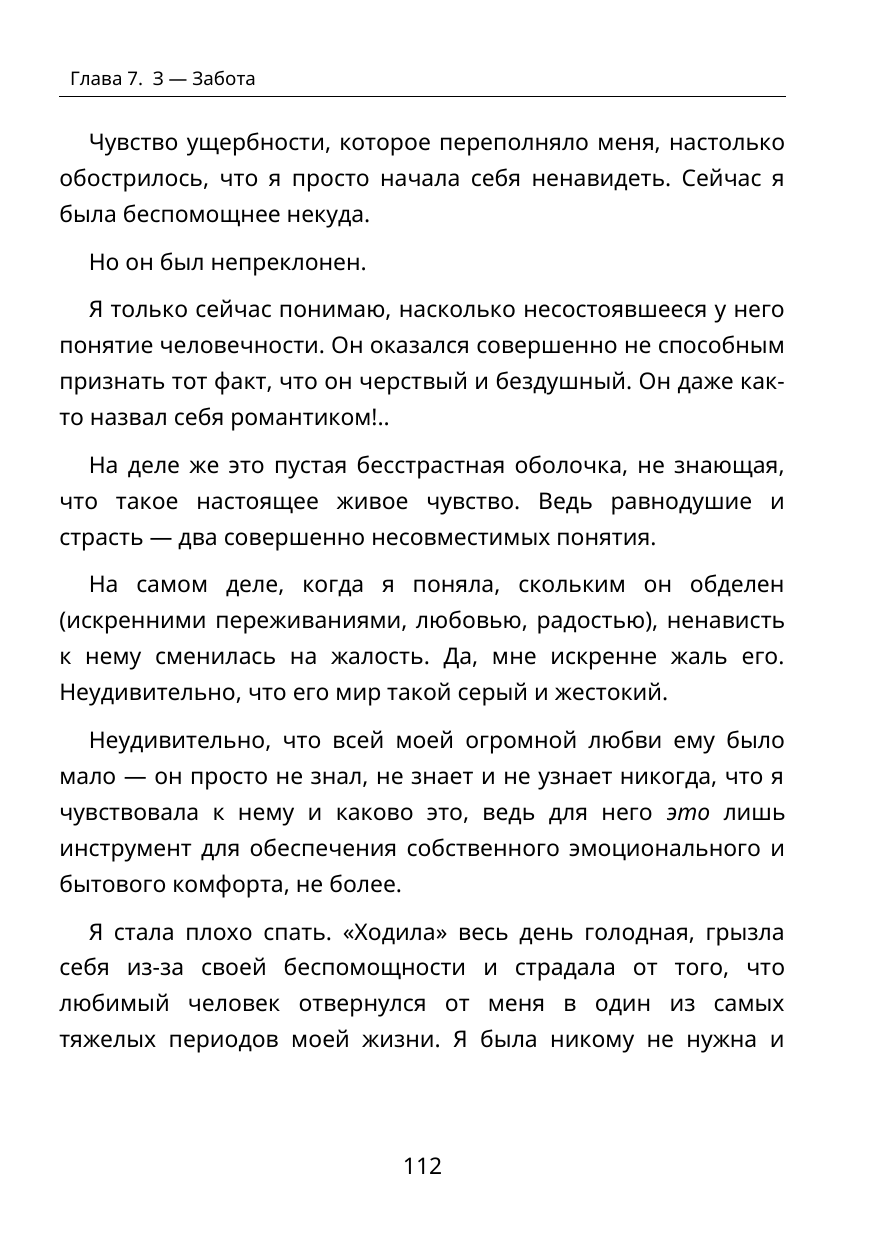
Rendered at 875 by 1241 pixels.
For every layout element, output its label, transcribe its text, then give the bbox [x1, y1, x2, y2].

text Но он был непреклонен. [59, 246, 786, 277]
text Неудивительно, что всей моей огромной любви ему было мало — он просто не знал, не знает и не узнает никогда, что я чувствовала к нему и каково это, ведь для него это лишь инструмент для обеспечения собственного эмоционального и бытового комфорта, не более. [59, 724, 786, 899]
text Я только сейчас понимаю, насколько несостоявшееся у него понятие человечности. Он оказался совершенно не способным признать тот факт, что он черствый и бездушный. Он даже как-то назвал себя романтиком!.. [59, 293, 786, 432]
text На деле же это пустая бесстрастная оболочка, не знающая, что такое настоящее живое чувство. Ведь равнодушие и страсть — два совершенно несовместимых понятия. [59, 449, 786, 552]
text На самом деле, когда я поняла, скольким он обделен (искренними переживаниями, любовью, радостью), ненависть к нему сменилась на жалость. Да, мне искренне жаль его. Неудивительно, что его мир такой серый и жестокий. [59, 568, 786, 707]
text Чувство ущербности, которое переполняло меня, настолько обострилось, что я просто начала себя ненавидеть. Сейчас я была беспомощнее некуда. [59, 126, 786, 229]
text Я стала плохо спать. «Ходила» весь день голодная, грызла себя из-за своей беспомощности и страдала от того, что любимый человек отвернулся от меня в один из самых тяжелых периодов моей жизни. Я была никому не нужна и [59, 915, 786, 1054]
